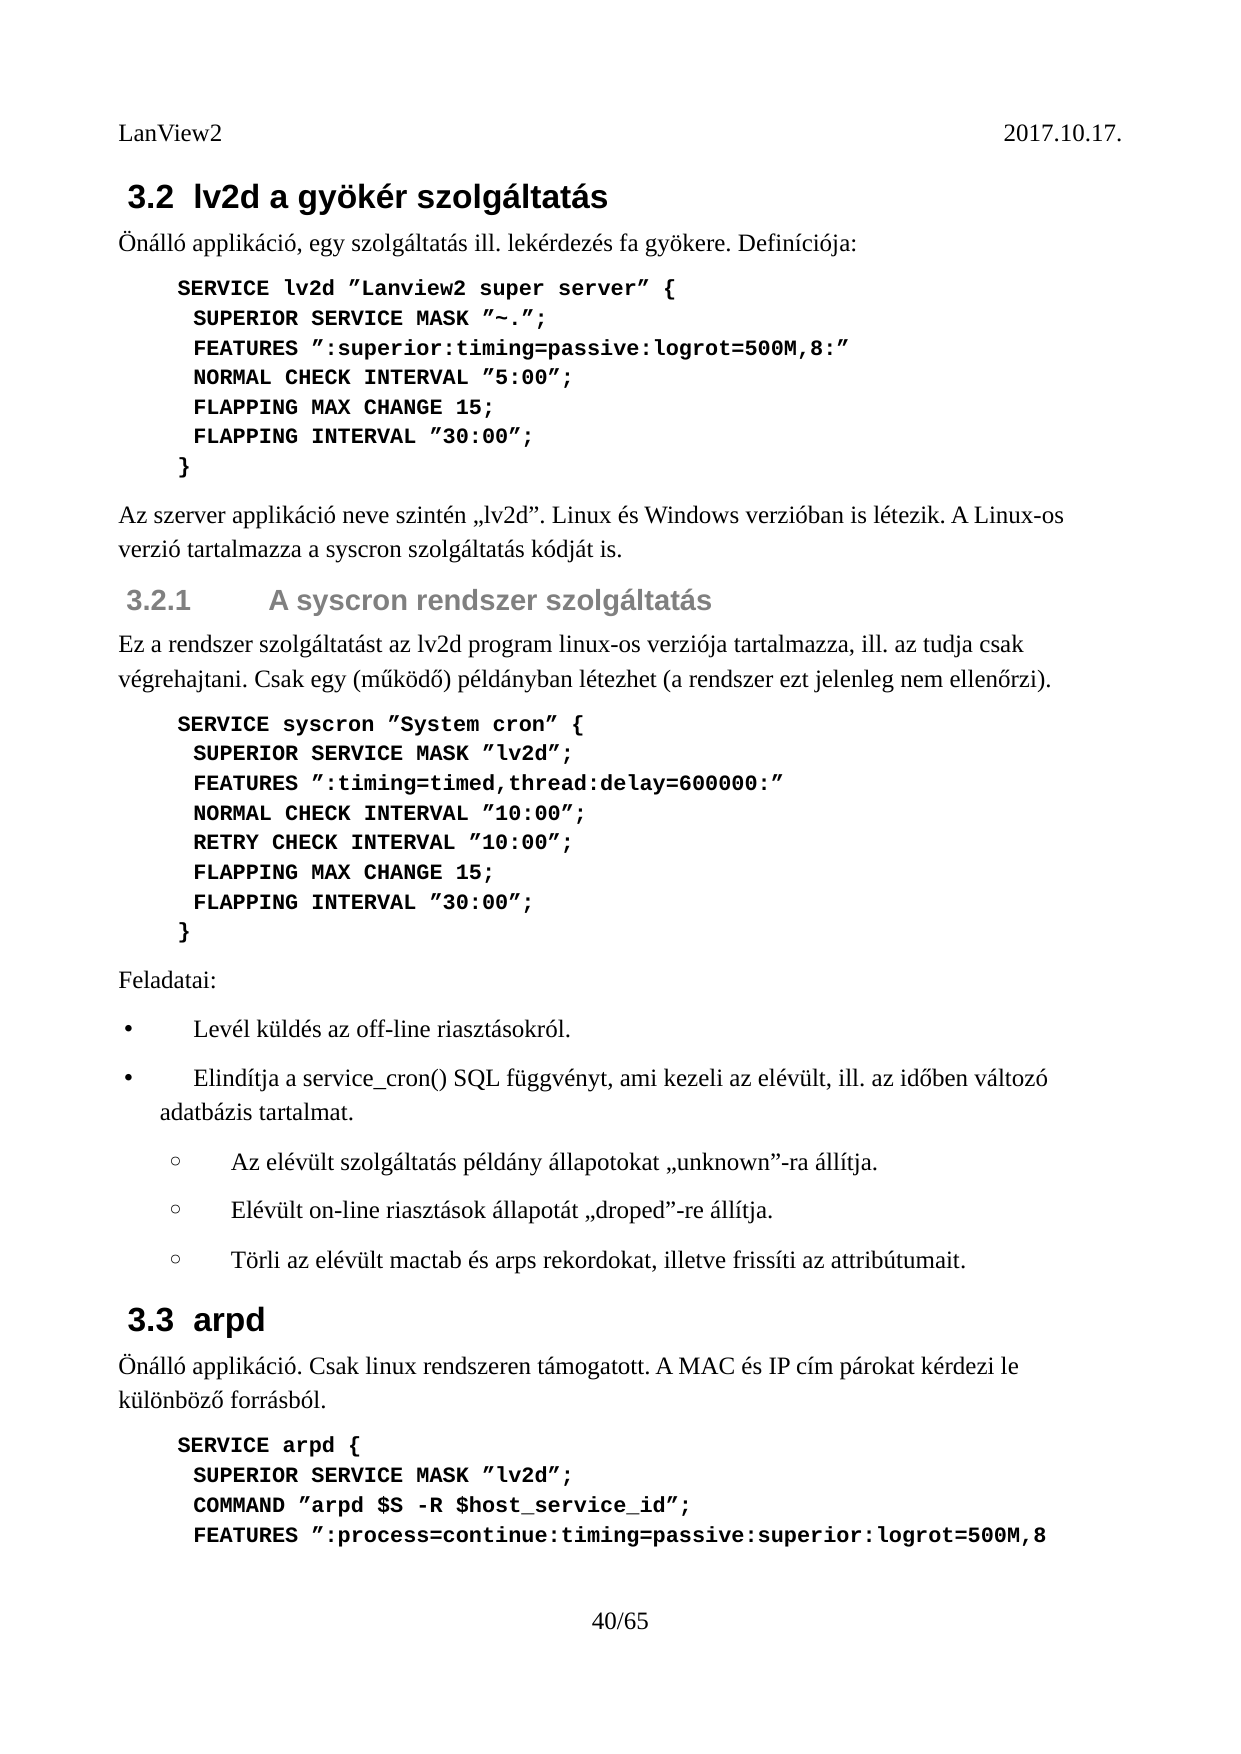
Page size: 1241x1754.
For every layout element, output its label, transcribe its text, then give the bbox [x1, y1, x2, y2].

list Levél küldés az off-line riasztásokról. [124, 1014, 1122, 1043]
text Ez a rendszer szolgáltatást az lv2d program linux-os verziója tartalmazza, ill. az tudja csak végrehajtani. Csak egy (működő) példányban létezhet (a rendszer ezt jelenleg nem ellenőrzi). [118, 629, 1122, 692]
list Elindítja a service_cron() SQL függvényt, ami kezeli az elévült, ill. az időben változó adatbázis tartalmat. [124, 1063, 1122, 1126]
text Önálló applikáció. Csak linux rendszeren támogatott. A MAC és IP cím párokat kérdezi le különböző forrásból. [118, 1351, 1122, 1414]
subtitle arpd [118, 1300, 1122, 1339]
list Az elévült szolgáltatás példány állapotokat „unknown”-ra állítja. [165, 1147, 1122, 1175]
text Az szerver applikáció neve szintén „lv2d”. Linux és Windows verzióban is létezik. A Linux-os verzió tartalmazza a syscron szolgáltatás kódját is. [118, 500, 1122, 563]
subtitle lv2d a gyökér szolgáltatás [118, 177, 1122, 216]
list Törli az elévült mactab és arps rekordokat, illetve frissíti az attribútumait. [165, 1245, 1122, 1273]
text SERVICE lv2d ”Lanview2 super server” { SUPERIOR SERVICE MASK ”~.”; FEATURES ”:superior:timing=passive:logrot=500M,8:” NORMAL CHECK INTERVAL ”5:00”; FLAPPING MAX CHANGE 15; FLAPPING INTERVAL ”30:00”; } [177, 277, 1122, 480]
subtitle A syscron rendszer szolgáltatás [118, 583, 1122, 617]
text Önálló applikáció, egy szolgáltatás ill. lekérdezés fa gyökere. Definíciója: [118, 228, 1122, 257]
text SERVICE arpd { SUPERIOR SERVICE MASK ”lv2d”; COMMAND ”arpd $S -R $host_service_id”; FEATURES ”:process=continue:timing=passive:superior:logrot=500M,8 [177, 1435, 1122, 1548]
text SERVICE syscron ”System cron” { SUPERIOR SERVICE MASK ”lv2d”; FEATURES ”:timing=timed,thread:delay=600000:” NORMAL CHECK INTERVAL ”10:00”; RETRY CHECK INTERVAL ”10:00”; FLAPPING MAX CHANGE 15; FLAPPING INTERVAL ”30:00”; } [177, 713, 1122, 945]
list Elévült on-line riasztások állapotát „droped”-re állítja. [165, 1196, 1122, 1224]
text Feladatai: [118, 965, 1122, 994]
